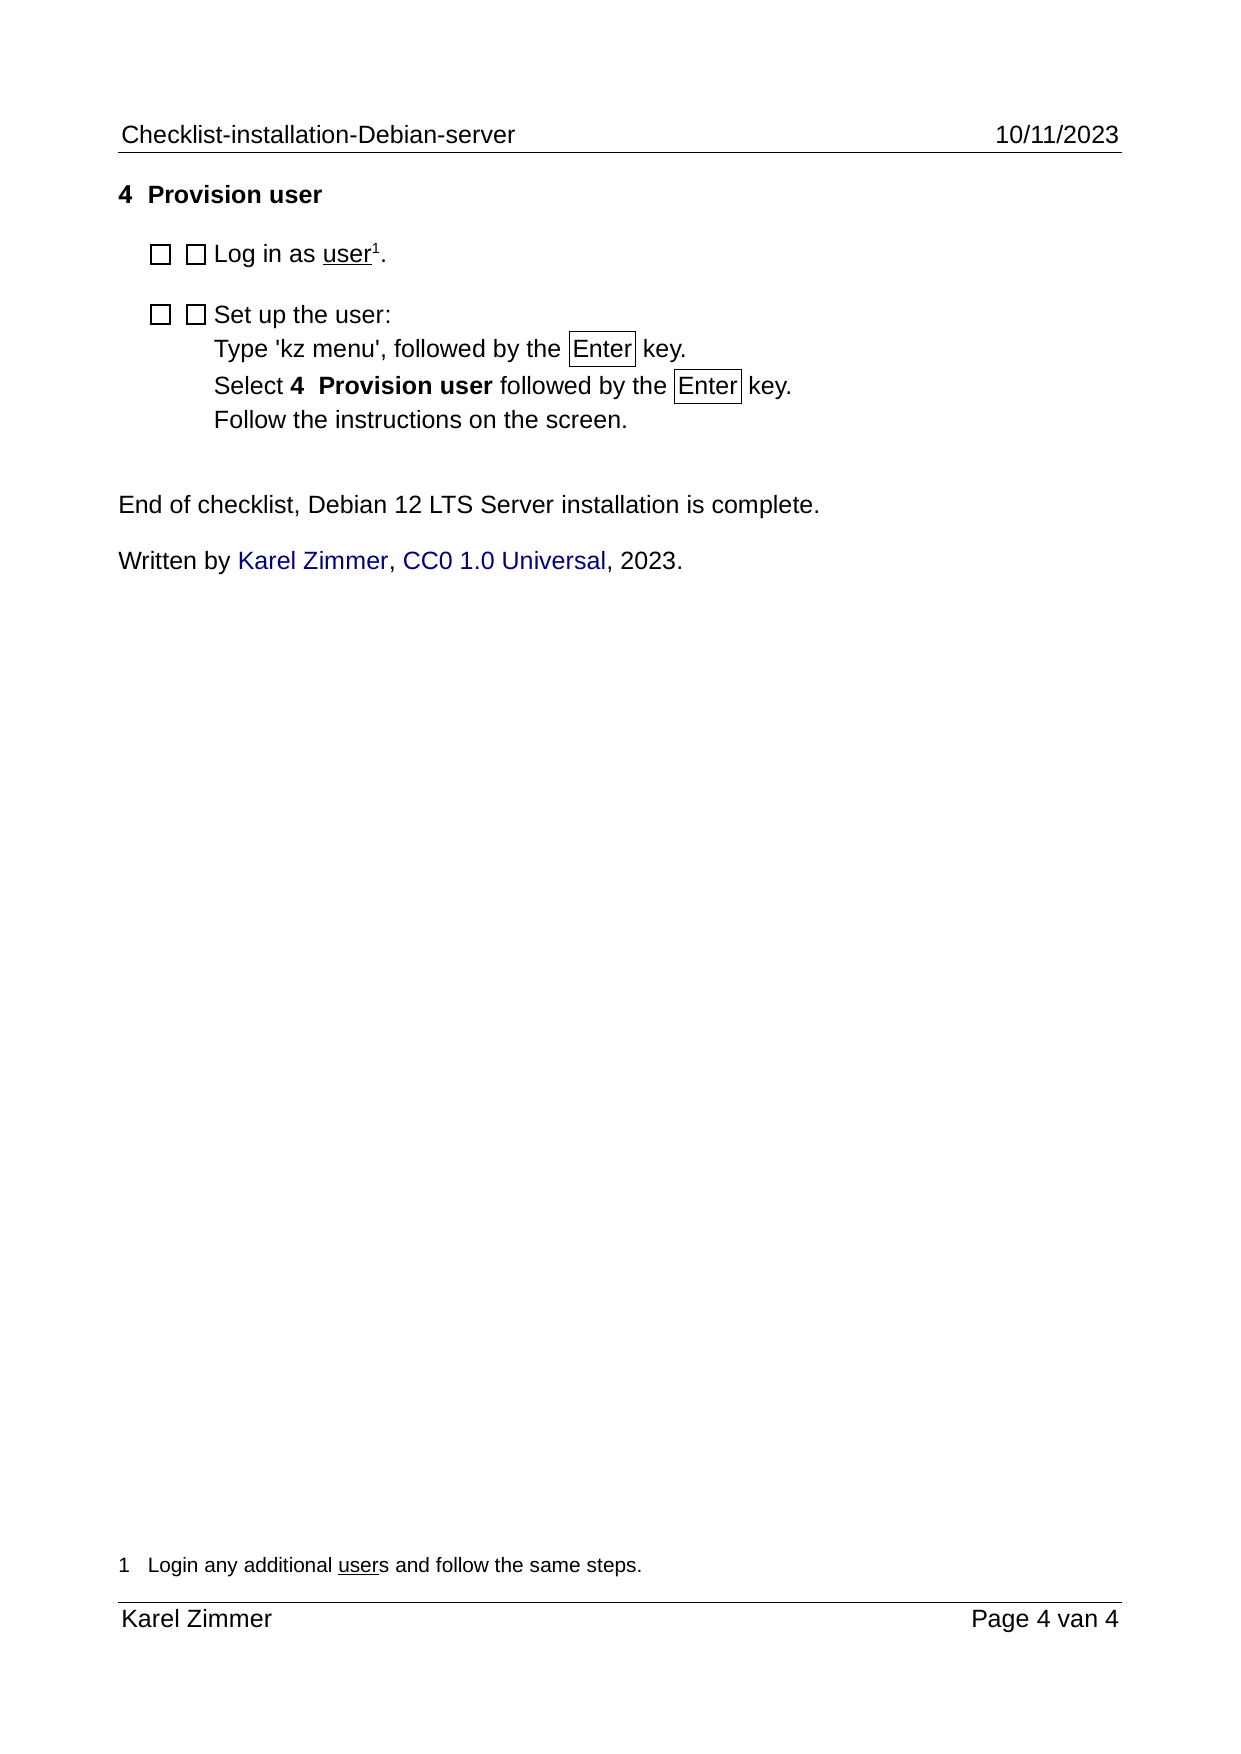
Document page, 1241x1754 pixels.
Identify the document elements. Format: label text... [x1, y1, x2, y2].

table_cell [142, 330, 177, 367]
table_header [118, 239, 142, 269]
table_cell Follow the instructions on the screen. [213, 405, 1122, 435]
table_cell [118, 330, 142, 367]
table_cell [118, 368, 142, 405]
table_cell [142, 300, 177, 330]
table_cell [177, 368, 213, 405]
table_cell Set up the user: [213, 300, 1122, 330]
table_cell [177, 300, 213, 330]
text End of checklist, Debian 12 LTS Server installation is complete. [118, 491, 1122, 519]
table_cell [177, 330, 213, 367]
table_cell Type 'kz menu', followed by the Enter key. [213, 330, 1122, 367]
table_cell [213, 269, 1122, 300]
table_cell [142, 368, 177, 405]
table_cell [177, 269, 213, 300]
list Provision user [118, 177, 1122, 211]
table_cell [118, 405, 142, 435]
table_cell [118, 269, 142, 300]
table_header [177, 239, 213, 269]
table_cell Select 4 Provision user followed by the Enter key. [213, 368, 1122, 405]
table_header Log in as USER. [213, 239, 1122, 269]
table_cell [118, 300, 142, 330]
table_cell [177, 405, 213, 435]
text Written by Karel Zimmer, CC0 1.0 Universal, 2023. [118, 547, 1122, 575]
table_cell [142, 269, 177, 300]
table_cell [142, 405, 177, 435]
table_header [142, 239, 177, 269]
